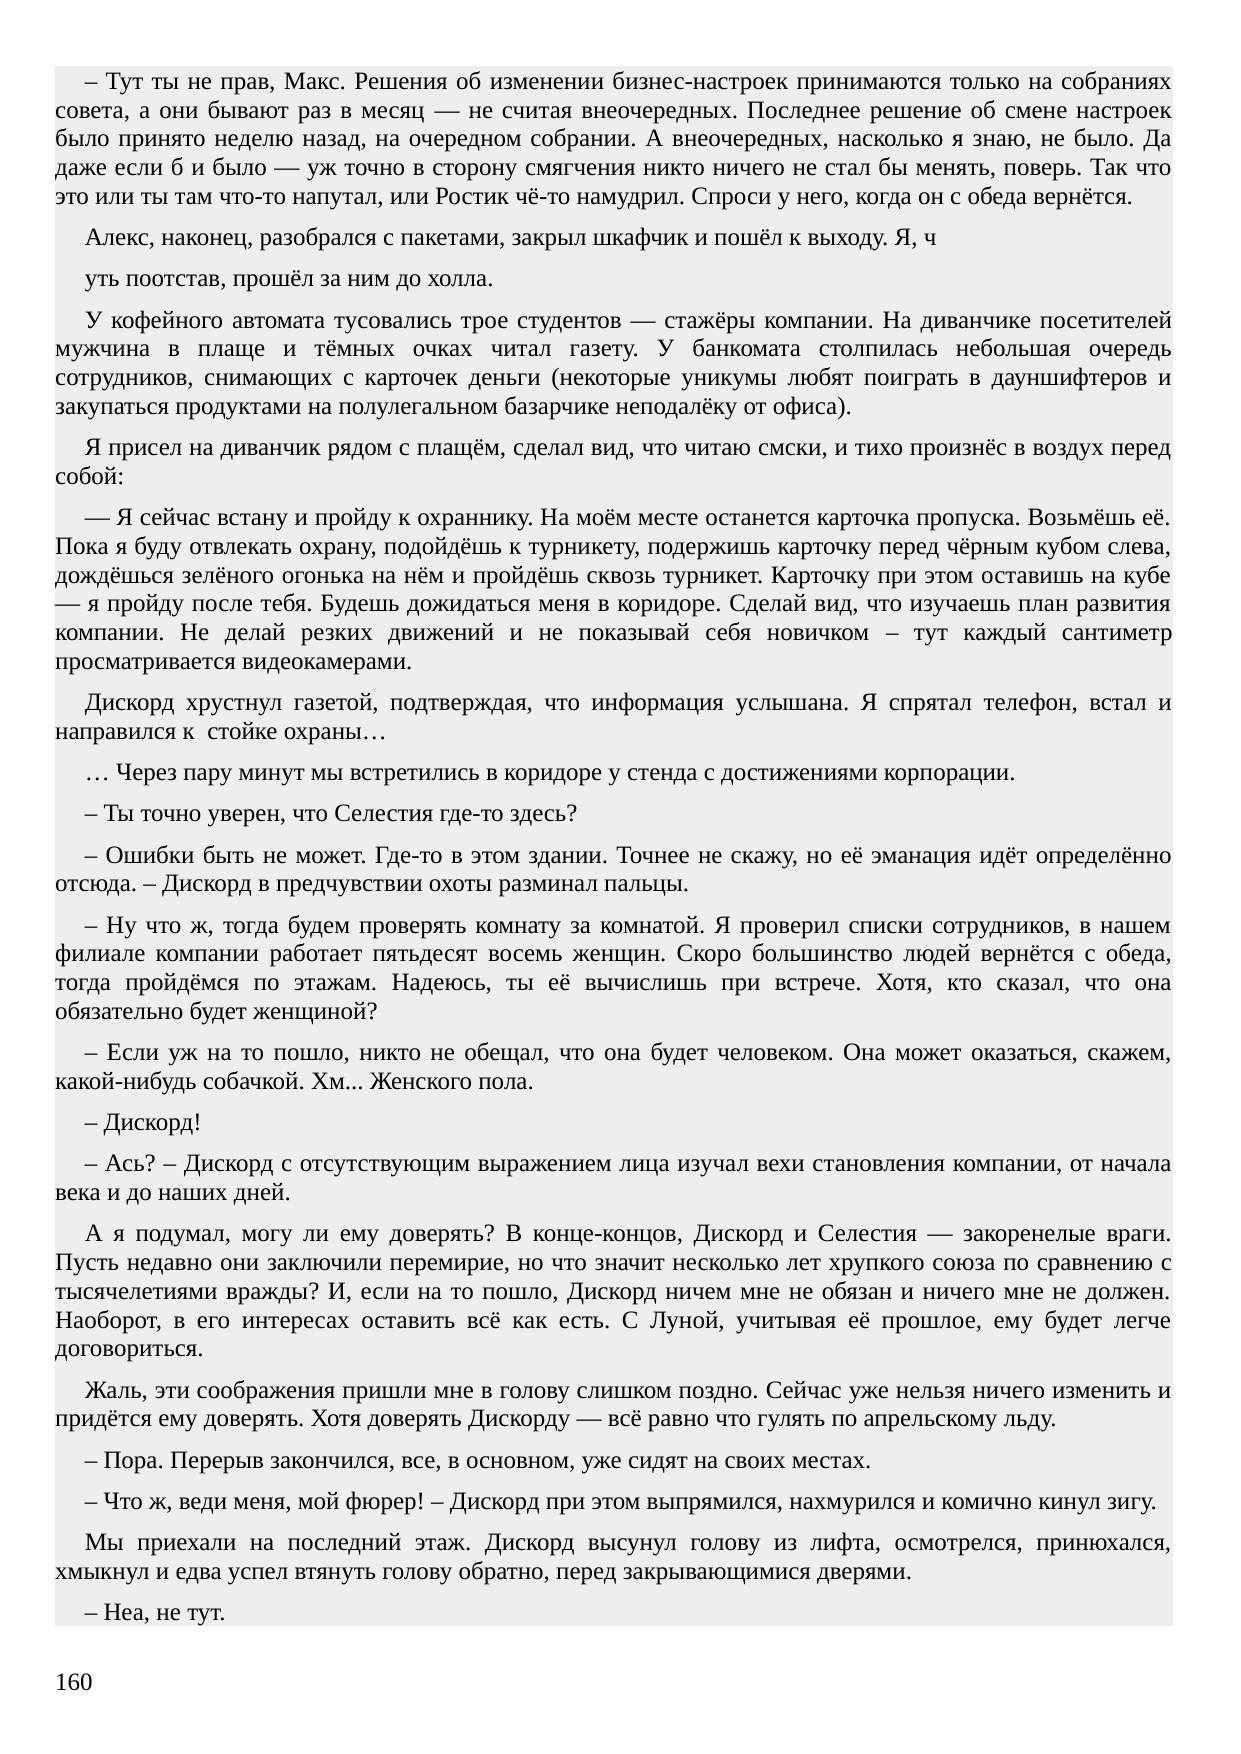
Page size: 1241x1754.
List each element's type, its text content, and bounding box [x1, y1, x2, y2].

text Я присел на диванчик рядом с плащём, сделал вид, что читаю смски, и тихо произнёс в воздух перед собой: [55, 432, 1173, 490]
text Дискорд хрустнул газетой, подтверждая, что информация услышана. Я спрятал телефон, встал и направился к стойке охраны… [55, 687, 1173, 745]
text уть поотстав, прошёл за ним до холла. [55, 263, 1173, 292]
text — Я сейчас встану и пройду к охраннику. На моём месте останется карточка пропуска. Возьмёшь её. Пока я буду отвлекать охрану, подойдёшь к турникету, подержишь карточку перед чёрным кубом слева, дождёшься зелёного огонька на нём и пройдёшь сквозь турникет. Карточку при этом оставишь на кубе — я пройду после тебя. Будешь дожидаться меня в коридоре. Сделай вид, что изучаешь план развития компании. Не делай резких движений и не показывай себя новичком – тут каждый сантиметр просматривается видеокамерами. [55, 502, 1173, 675]
text Алекс, наконец, разобрался с пакетами, закрыл шкафчик и пошёл к выходу. Я, ч [55, 222, 1173, 251]
text … Через пару минут мы встретились в коридоре у стенда с достижениями корпорации. [55, 757, 1173, 786]
text – Пора. Перерыв закончился, все, в основном, уже сидят на своих местах. [55, 1445, 1173, 1473]
text – Дискорд! [55, 1107, 1173, 1136]
text У кофейного автомата тусовались трое студентов — стажёры компании. На диванчике посетителей мужчина в плаще и тёмных очках читал газету. У банкомата столпилась небольшая очередь сотрудников, снимающих с карточек деньги (некоторые уникумы любят поиграть в дауншифтеров и закупаться продуктами на полулегальном базарчике неподалёку от офиса). [55, 305, 1173, 420]
text – Ась? – Дискорд с отсутствующим выражением лица изучал вехи становления компании, от начала века и до наших дней. [55, 1148, 1173, 1206]
text Мы приехали на последний этаж. Дискорд высунул голову из лифта, осмотрелся, принюхался, хмыкнул и едва успел втянуть голову обратно, перед закрывающимися дверями. [55, 1527, 1173, 1585]
text – Если уж на то пошло, никто не обещал, что она будет человеком. Она может оказаться, скажем, какой-нибудь собачкой. Хм... Женского пола. [55, 1037, 1173, 1095]
text – Ты точно уверен, что Селестия где-то здесь? [55, 798, 1173, 827]
text – Ну что ж, тогда будем проверять комнату за комнатой. Я проверил списки сотрудников, в нашем филиале компании работает пятьдесят восемь женщин. Скоро большинство людей вернётся с обеда, тогда пройдёмся по этажам. Надеюсь, ты её вычислишь при встрече. Хотя, кто сказал, что она обязательно будет женщиной? [55, 910, 1173, 1025]
text – Тут ты не прав, Макс. Решения об изменении бизнес-настроек принимаются только на собраниях совета, а они бывают раз в месяц — не считая внеочередных. Последнее решение об смене настроек было принято неделю назад, на очередном собрании. А внеочередных, насколько я знаю, не было. Да даже если б и было — уж точно в сторону смягчения никто ничего не стал бы менять, поверь. Так что это или ты там что-то напутал, или Ростик чё-то намудрил. Спроси у него, когда он с обеда вернётся. [55, 66, 1173, 210]
text – Неа, не тут. [55, 1597, 1173, 1626]
text Жаль, эти соображения пришли мне в голову слишком поздно. Сейчас уже нельзя ничего изменить и придётся ему доверять. Хотя доверять Дискорду — всё равно что гулять по апрельскому льду. [55, 1375, 1173, 1432]
text А я подумал, могу ли ему доверять? В конце-концов, Дискорд и Селестия — закоренелые враги. Пусть недавно они заключили перемирие, но что значит несколько лет хрупкого союза по сравнению с тысячелетиями вражды? И, если на то пошло, Дискорд ничем мне не обязан и ничего мне не должен. Наоборот, в его интересах оставить всё как есть. С Луной, учитывая её прошлое, ему будет легче договориться. [55, 1218, 1173, 1362]
text – Что ж, веди меня, мой фюрер! – Дискорд при этом выпрямился, нахмурился и комично кинул зигу. [55, 1486, 1173, 1515]
text – Ошибки быть не может. Где-то в этом здании. Точнее не скажу, но её эманация идёт определённо отсюда. – Дискорд в предчувствии охоты разминал пальцы. [55, 840, 1173, 897]
